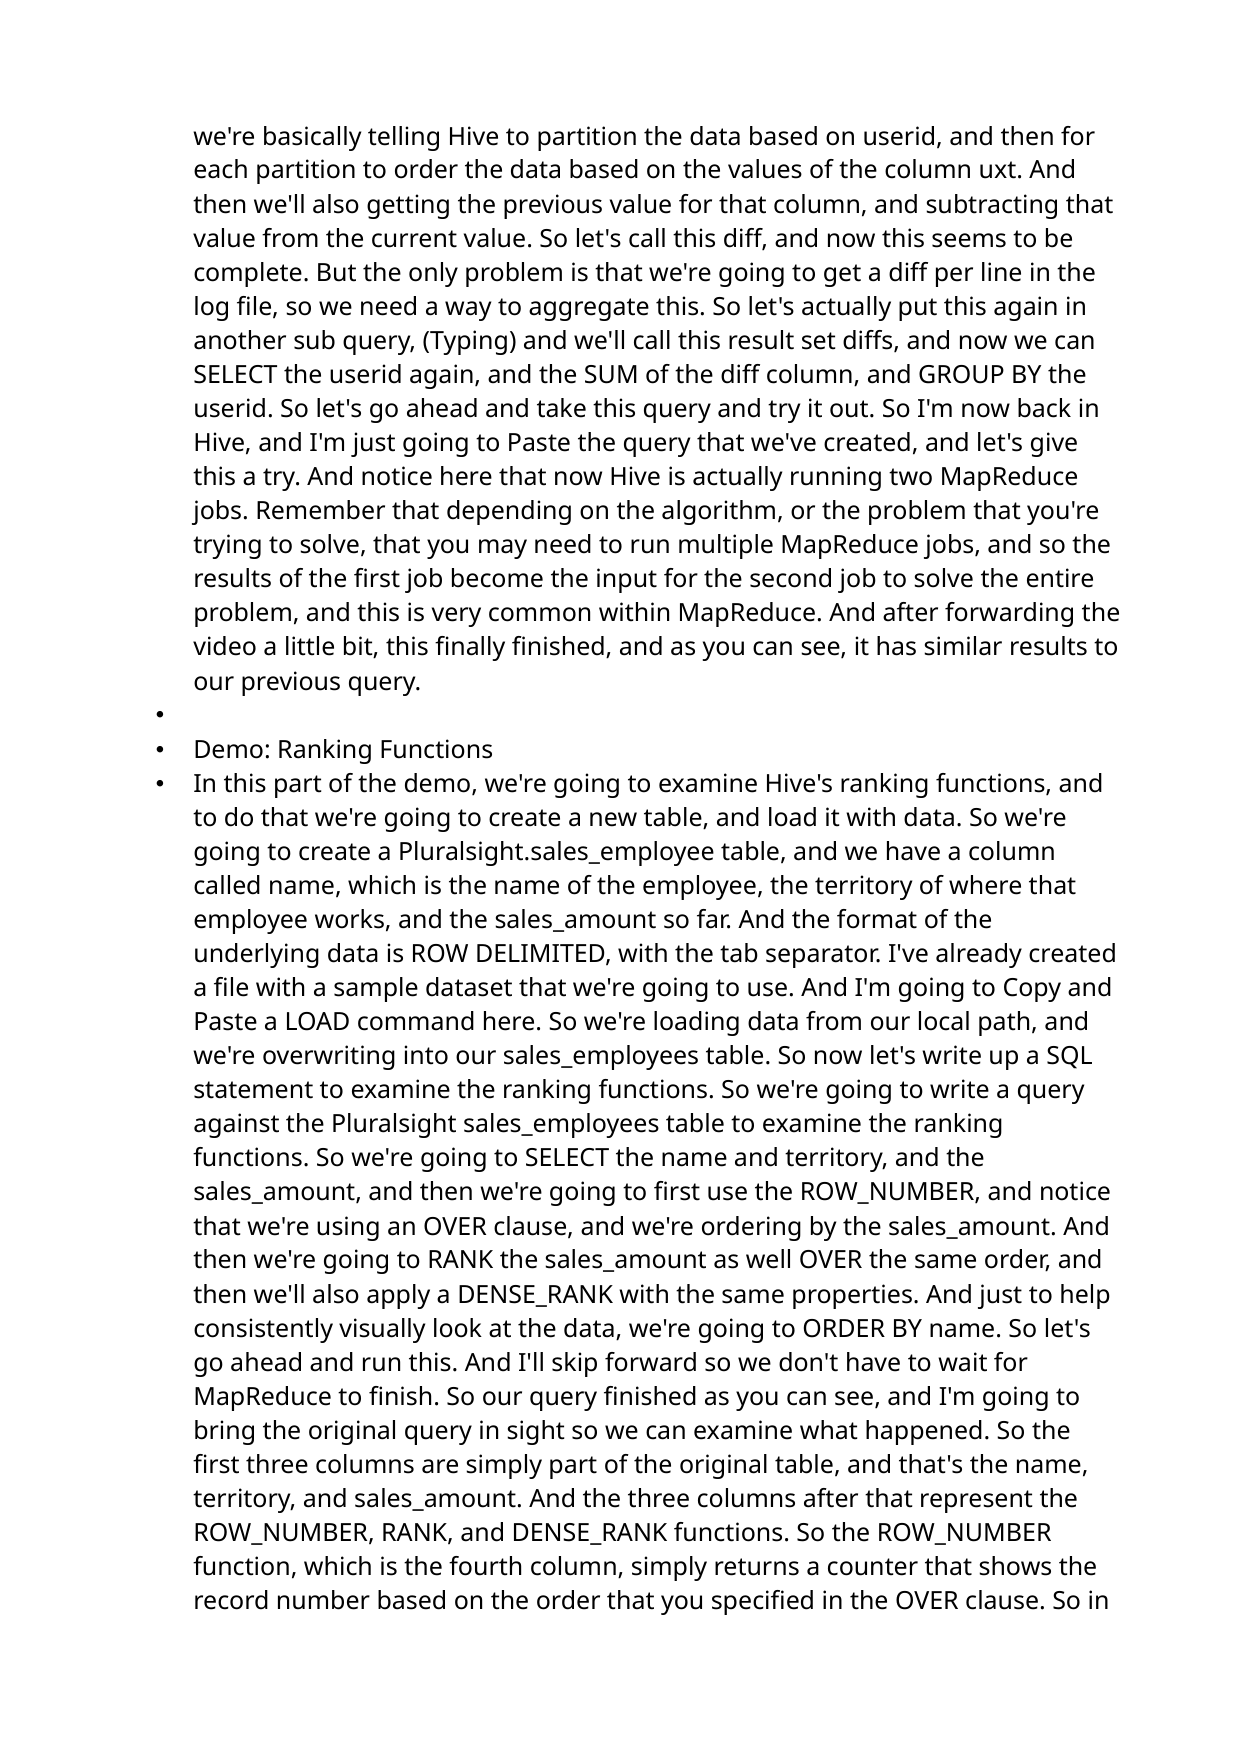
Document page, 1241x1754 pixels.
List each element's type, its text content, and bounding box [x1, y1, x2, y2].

list Demo: Ranking Functions [156, 731, 1122, 765]
list we're basically telling Hive to partition the data based on userid, and then for each partition to order the data based on the values of the column uxt. And then we'll also getting the previous value for that column, and subtracting that value from the current value. So let's call this diff, and now this seems to be complete. But the only problem is that we're going to get a diff per line in the log file, so we need a way to aggregate this. So let's actually put this again in another sub query, (Typing) and we'll call this result set diffs, and now we can SELECT the userid again, and the SUM of the diff column, and GROUP BY the userid. So let's go ahead and take this query and try it out. So I'm now back in Hive, and I'm just going to Paste the query that we've created, and let's give this a try. And notice here that now Hive is actually running two MapReduce jobs. Remember that depending on the algorithm, or the problem that you're trying to solve, that you may need to run multiple MapReduce jobs, and so the results of the first job become the input for the second job to solve the entire problem, and this is very common within MapReduce. And after forwarding the video a little bit, this finally finished, and as you can see, it has similar results to our previous query. [156, 118, 1122, 697]
list In this part of the demo, we're going to examine Hive's ranking functions, and to do that we're going to create a new table, and load it with data. So we're going to create a Pluralsight.sales_employee table, and we have a column called name, which is the name of the employee, the territory of where that employee works, and the sales_amount so far. And the format of the underlying data is ROW DELIMITED, with the tab separator. I've already created a file with a sample dataset that we're going to use. And I'm going to Copy and Paste a LOAD command here. So we're loading data from our local path, and we're overwriting into our sales_employees table. So now let's write up a SQL statement to examine the ranking functions. So we're going to write a query against the Pluralsight sales_employees table to examine the ranking functions. So we're going to SELECT the name and territory, and the sales_amount, and then we're going to first use the ROW_NUMBER, and notice that we're using an OVER clause, and we're ordering by the sales_amount. And then we're going to RANK the sales_amount as well OVER the same order, and then we'll also apply a DENSE_RANK with the same properties. And just to help consistently visually look at the data, we're going to ORDER BY name. So let's go ahead and run this. And I'll skip forward so we don't have to wait for MapReduce to finish. So our query finished as you can see, and I'm going to bring the original query in sight so we can examine what happened. So the first three columns are simply part of the original table, and that's the name, territory, and sales_amount. And the three columns after that represent the ROW_NUMBER, RANK, and DENSE_RANK functions. So the ROW_NUMBER function, which is the fourth column, simply returns a counter that shows the record number based on the order that you specified in the OVER clause. So in [156, 765, 1122, 1617]
